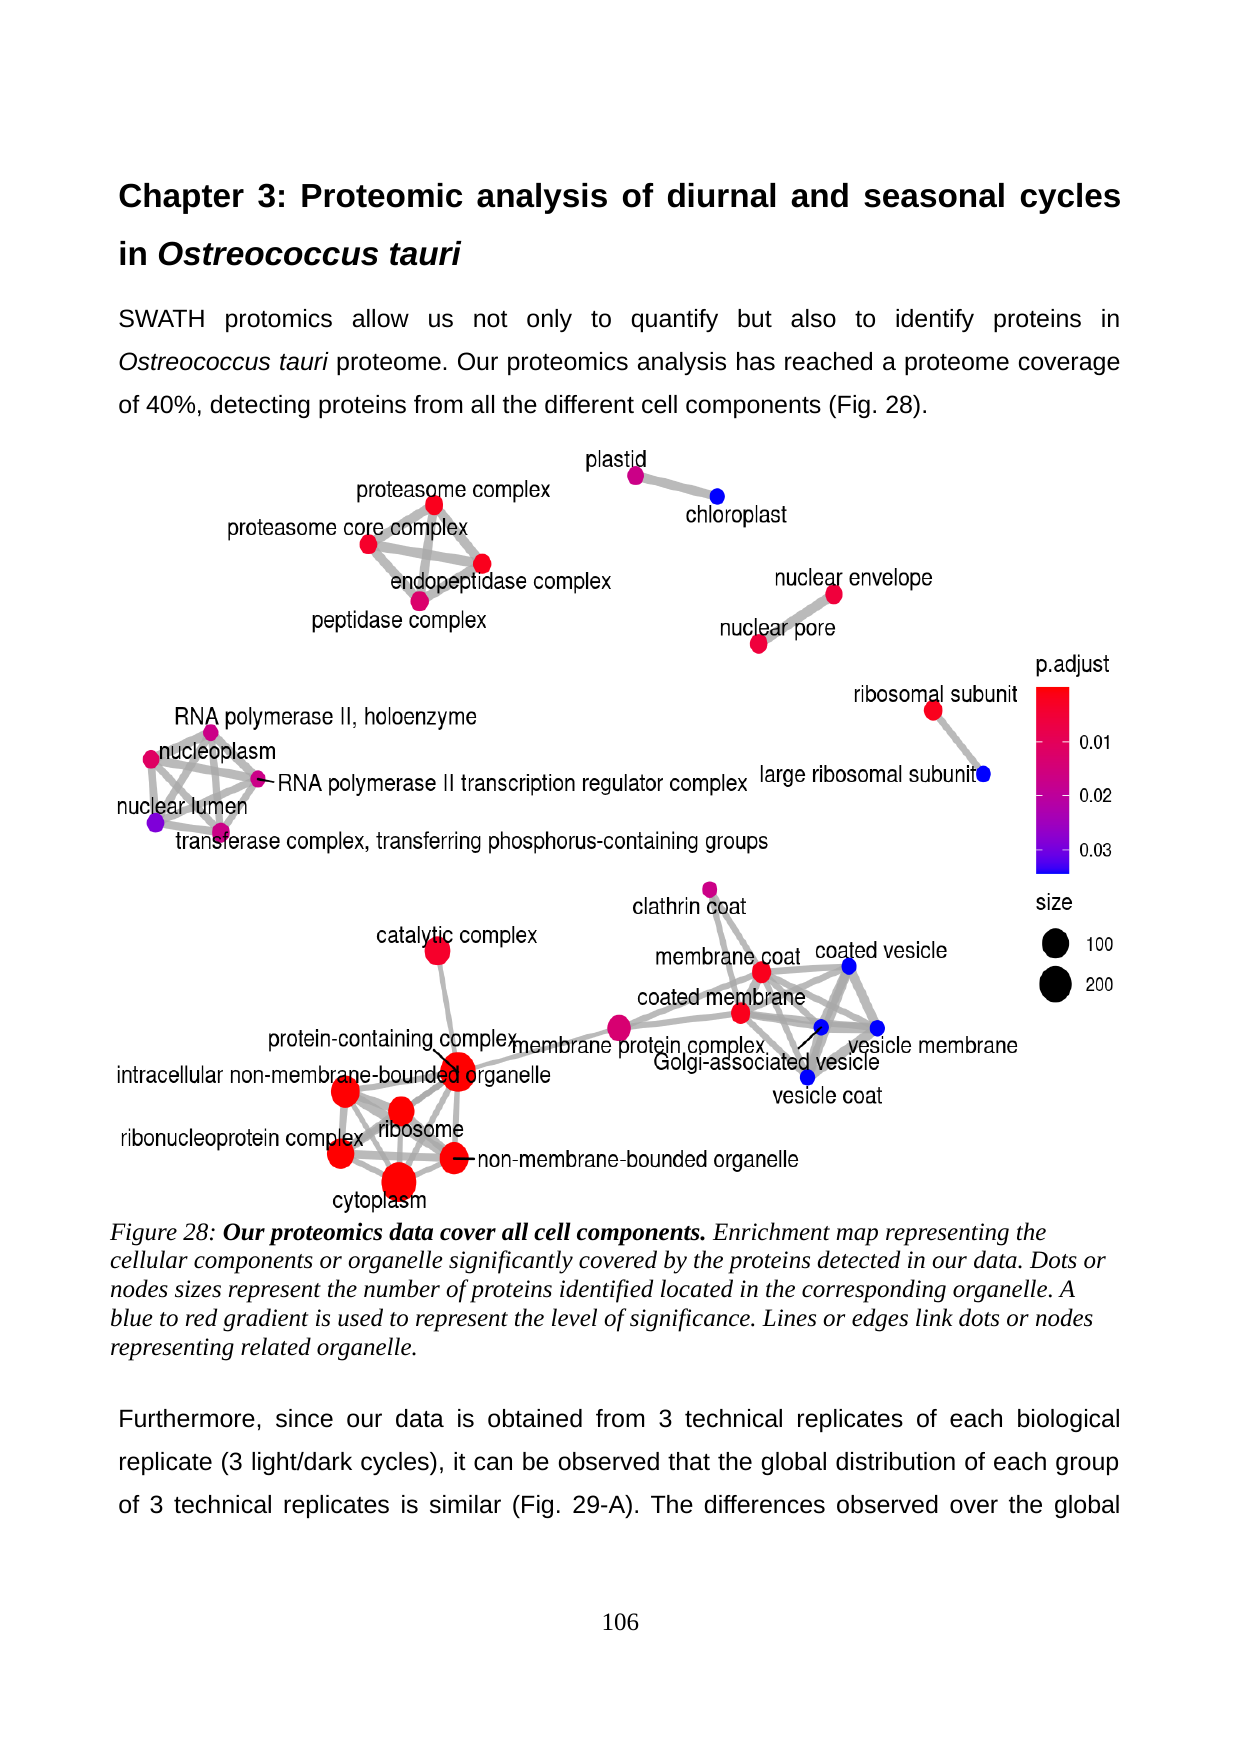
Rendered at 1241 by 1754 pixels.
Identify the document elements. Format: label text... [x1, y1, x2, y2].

text Furthermore, since our data is obtained from 3 technical replicates of each biological replicate (3 light/dark cycles), it can be observed that the global distribution of each group of 3 technical replicates is similar (Fig. 29-A). The differences observed over the global [118, 1404, 1122, 1519]
text SWATH protomics allow us not only to quantify but also to identify proteins in Ostreococcus tauri proteome. Our proteomics analysis has reached a proteome coverage of 40%, detecting proteins from all the different cell components (Fig. 28). [118, 304, 1122, 419]
text Figure 28: Our proteomics data cover all cell components. Enrichment map representing the cellular components or organelle significantly covered by the proteins detected in our data. Dots or nodes sizes represent the number of proteins identified located in the corresponding organelle. A blue to red gradient is used to represent the level of significance. Lines or edges link dots or nodes representing related organelle. [110, 1217, 1119, 1360]
picture [109, 440, 1113, 1217]
subtitle Chapter 3: Proteomic analysis of diurnal and seasonal cycles in Ostreococcus tauri [118, 176, 1122, 272]
